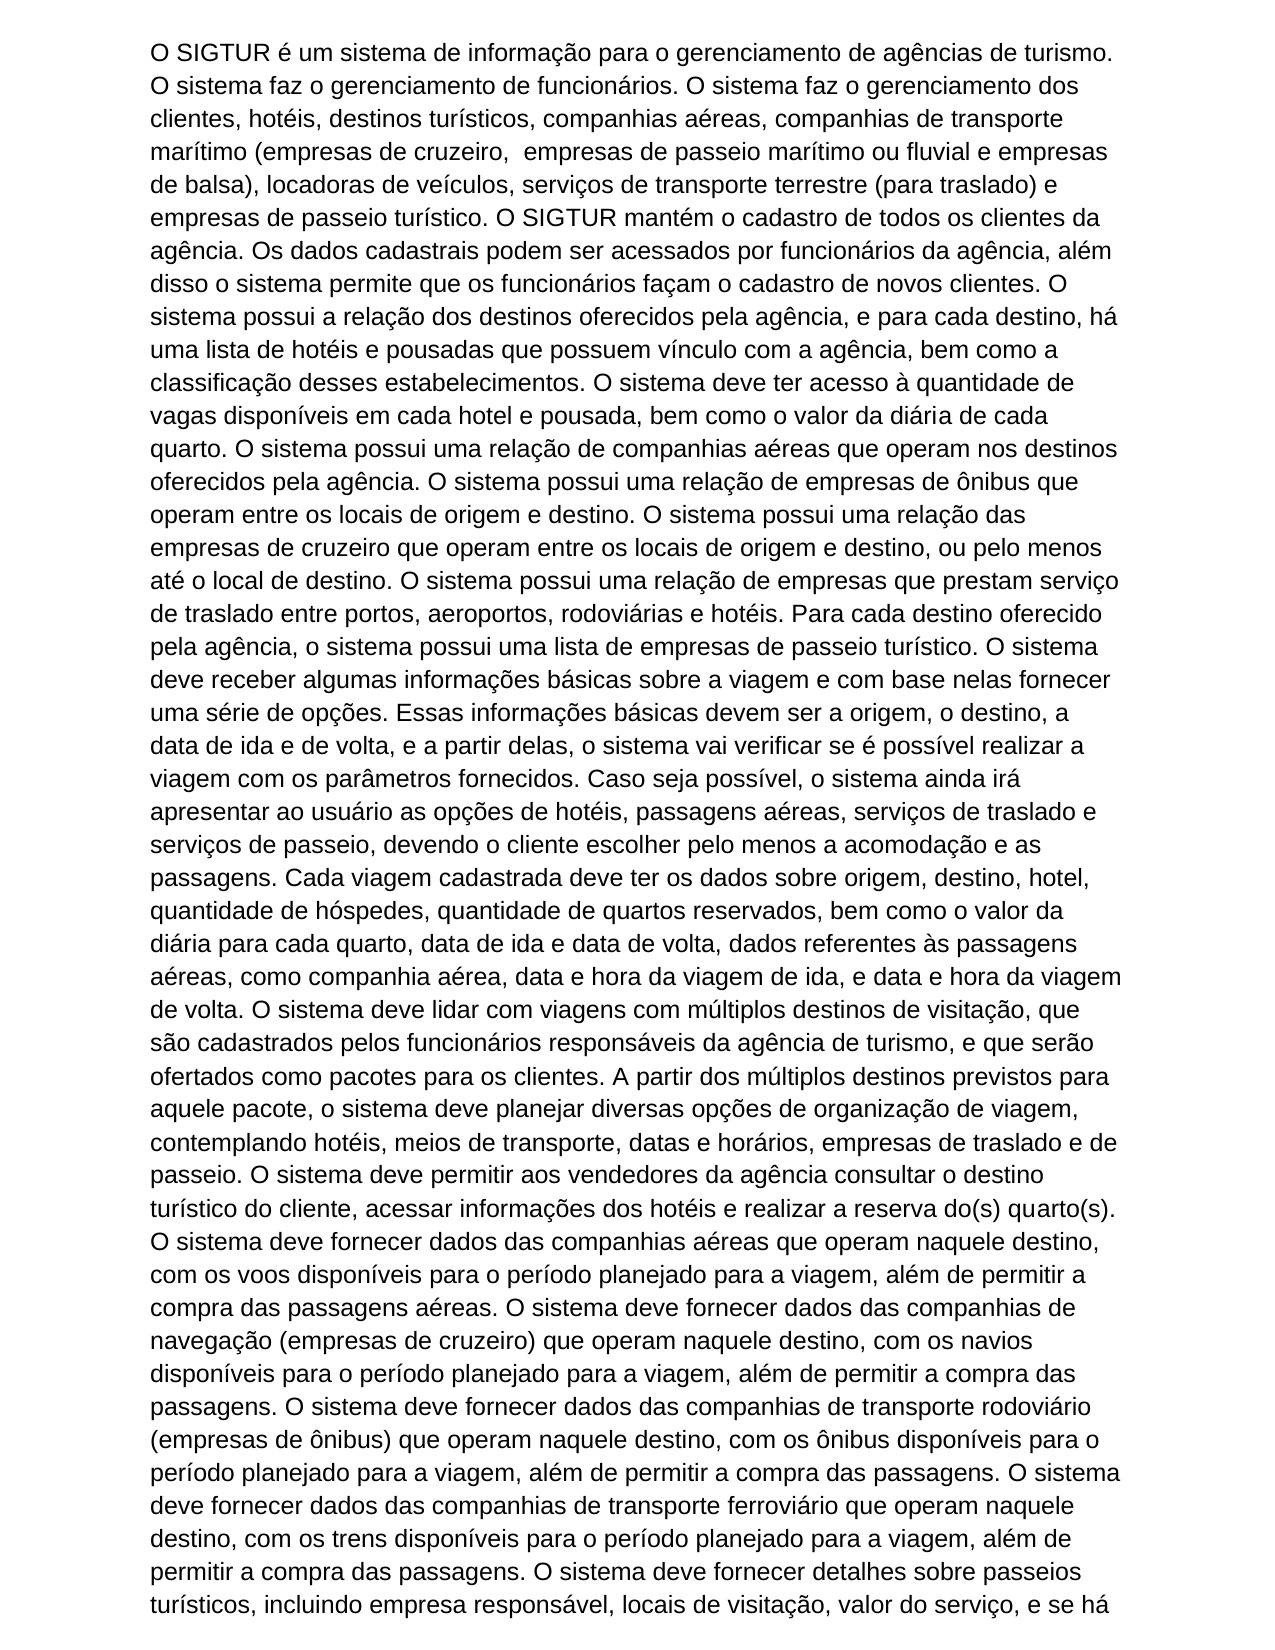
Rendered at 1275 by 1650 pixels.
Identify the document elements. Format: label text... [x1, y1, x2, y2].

text O SIGTUR é um sistema de informação para o gerenciamento de agências de turismo. O sistema faz o gerenciamento de funcionários. O sistema faz o gerenciamento dos clientes, hotéis, destinos turísticos, companhias aéreas, companhias de transporte marítimo (empresas de cruzeiro, empresas de passeio marítimo ou fluvial e empresas de balsa), locadoras de veículos, serviços de transporte terrestre (para traslado) e empresas de passeio turístico. O SIGTUR mantém o cadastro de todos os clientes da agência. Os dados cadastrais podem ser acessados por funcionários da agência, além disso o sistema permite que os funcionários façam o cadastro de novos clientes. O sistema possui a relação dos destinos oferecidos pela agência, e para cada destino, há uma lista de hotéis e pousadas que possuem vínculo com a agência, bem como a classificação desses estabelecimentos. O sistema deve ter acesso à quantidade de vagas disponíveis em cada hotel e pousada, bem como o valor da diária de cada quarto. O sistema possui uma relação de companhias aéreas que operam nos destinos oferecidos pela agência. O sistema possui uma relação de empresas de ônibus que operam entre os locais de origem e destino. O sistema possui uma relação das empresas de cruzeiro que operam entre os locais de origem e destino, ou pelo menos até o local de destino. O sistema possui uma relação de empresas que prestam serviço de traslado entre portos, aeroportos, rodoviárias e hotéis. Para cada destino oferecido pela agência, o sistema possui uma lista de empresas de passeio turístico. O sistema deve receber algumas informações básicas sobre a viagem e com base nelas fornecer uma série de opções. Essas informações básicas devem ser a origem, o destino, a data de ida e de volta, e a partir delas, o sistema vai verificar se é possível realizar a viagem com os parâmetros fornecidos. Caso seja possível, o sistema ainda irá apresentar ao usuário as opções de hotéis, passagens aéreas, serviços de traslado e serviços de passeio, devendo o cliente escolher pelo menos a acomodação e as passagens. Cada viagem cadastrada deve ter os dados sobre origem, destino, hotel, quantidade de hóspedes, quantidade de quartos reservados, bem como o valor da diária para cada quarto, data de ida e data de volta, dados referentes às passagens aéreas, como companhia aérea, data e hora da viagem de ida, e data e hora da viagem de volta. O sistema deve lidar com viagens com múltiplos destinos de visitação, que são cadastrados pelos funcionários responsáveis da agência de turismo, e que serão ofertados como pacotes para os clientes. A partir dos múltiplos destinos previstos para aquele pacote, o sistema deve planejar diversas opções de organização de viagem, contemplando hotéis, meios de transporte, datas e horários, empresas de traslado e de passeio. O sistema deve permitir aos vendedores da agência consultar o destino turístico do cliente, acessar informações dos hotéis e realizar a reserva do(s) quarto(s). O sistema deve fornecer dados das companhias aéreas que operam naquele destino, com os voos disponíveis para o período planejado para a viagem, além de permitir a compra das passagens aéreas. O sistema deve fornecer dados das companhias de navegação (empresas de cruzeiro) que operam naquele destino, com os navios disponíveis para o período planejado para a viagem, além de permitir a compra das passagens. O sistema deve fornecer dados das companhias de transporte rodoviário (empresas de ônibus) que operam naquele destino, com os ônibus disponíveis para o período planejado para a viagem, além de permitir a compra das passagens. O sistema deve fornecer dados das companhias de transporte ferroviário que operam naquele destino, com os trens disponíveis para o período planejado para a viagem, além de permitir a compra das passagens. O sistema deve fornecer detalhes sobre passeios turísticos, incluindo empresa responsável, locais de visitação, valor do serviço, e se há [150, 38, 1125, 1618]
